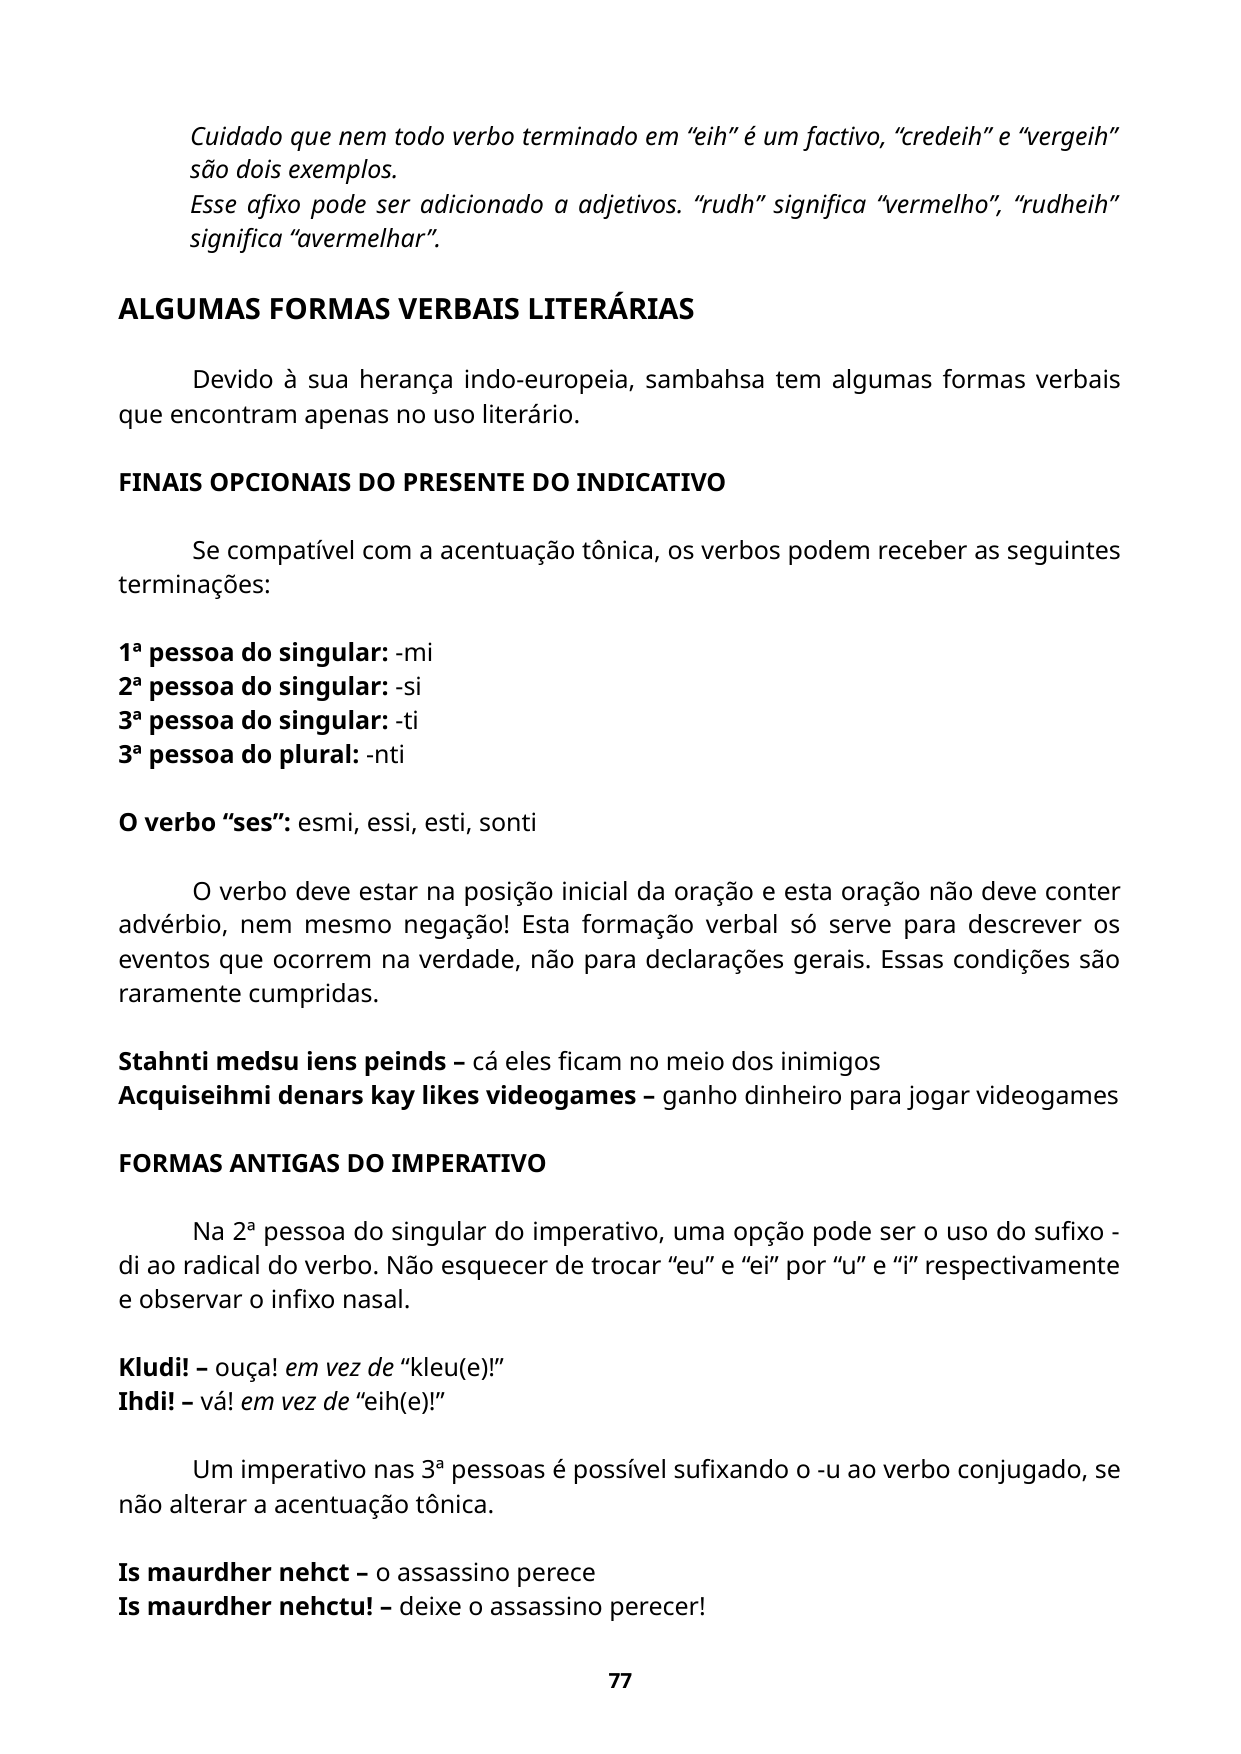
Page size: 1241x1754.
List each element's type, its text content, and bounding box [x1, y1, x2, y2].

subtitle FORMAS ANTIGAS DO IMPERATIVO [118, 1146, 1122, 1180]
text Acquiseihmi denars kay likes videogames – ganho dinheiro para jogar videogames [118, 1077, 1122, 1112]
subtitle FINAIS OPCIONAIS DO PRESENTE DO INDICATIVO [118, 464, 1122, 498]
text O verbo “ses”: esmi, essi, esti, sonti [118, 805, 1122, 839]
text Is maurdher nehctu! – deixe o assassino perecer! [118, 1588, 1122, 1622]
text Esse afixo pode ser adicionado a adjetivos. “rudh” significa “vermelho”, “rudheih” significa “avermelhar”. [190, 186, 1122, 254]
text Se compatível com a acentuação tônica, os verbos podem receber as seguintes terminações: [118, 532, 1122, 601]
text 3ª pessoa do plural: -nti [118, 737, 1122, 771]
text 3ª pessoa do singular: -ti [118, 703, 1122, 737]
subtitle ALGUMAS FORMAS VERBAIS LITERÁRIAS [118, 288, 1122, 328]
text Um imperativo nas 3ª pessoas é possível sufixando o -u ao verbo conjugado, se não alterar a acentuação tônica. [118, 1452, 1122, 1520]
text O verbo deve estar na posição inicial da oração e esta oração não deve conter advérbio, nem mesmo negação! Esta formação verbal só serve para descrever os eventos que ocorrem na verdade, não para declarações gerais. Essas condições são raramente cumpridas. [118, 873, 1122, 1009]
text Cuidado que nem todo verbo terminado em “eih” é um factivo, “credeih” e “vergeih” são dois exemplos. [190, 118, 1122, 186]
text Ihdi! – vá! em vez de “eih(e)!” [118, 1384, 1122, 1418]
text Is maurdher nehct – o assassino perece [118, 1554, 1122, 1588]
text Na 2ª pessoa do singular do imperativo, uma opção pode ser o uso do sufixo -di ao radical do verbo. Não esquecer de trocar “eu” e “ei” por “u” e “i” respectivamente e observar o infixo nasal. [118, 1214, 1122, 1316]
text Kludi! – ouça! em vez de “kleu(e)!” [118, 1350, 1122, 1384]
text 2ª pessoa do singular: -si [118, 669, 1122, 703]
text Stahnti medsu iens peinds – cá eles ficam no meio dos inimigos [118, 1043, 1122, 1077]
text Devido à sua herança indo-europeia, sambahsa tem algumas formas verbais que encontram apenas no uso literário. [118, 362, 1122, 430]
text 1ª pessoa do singular: -mi [118, 635, 1122, 669]
